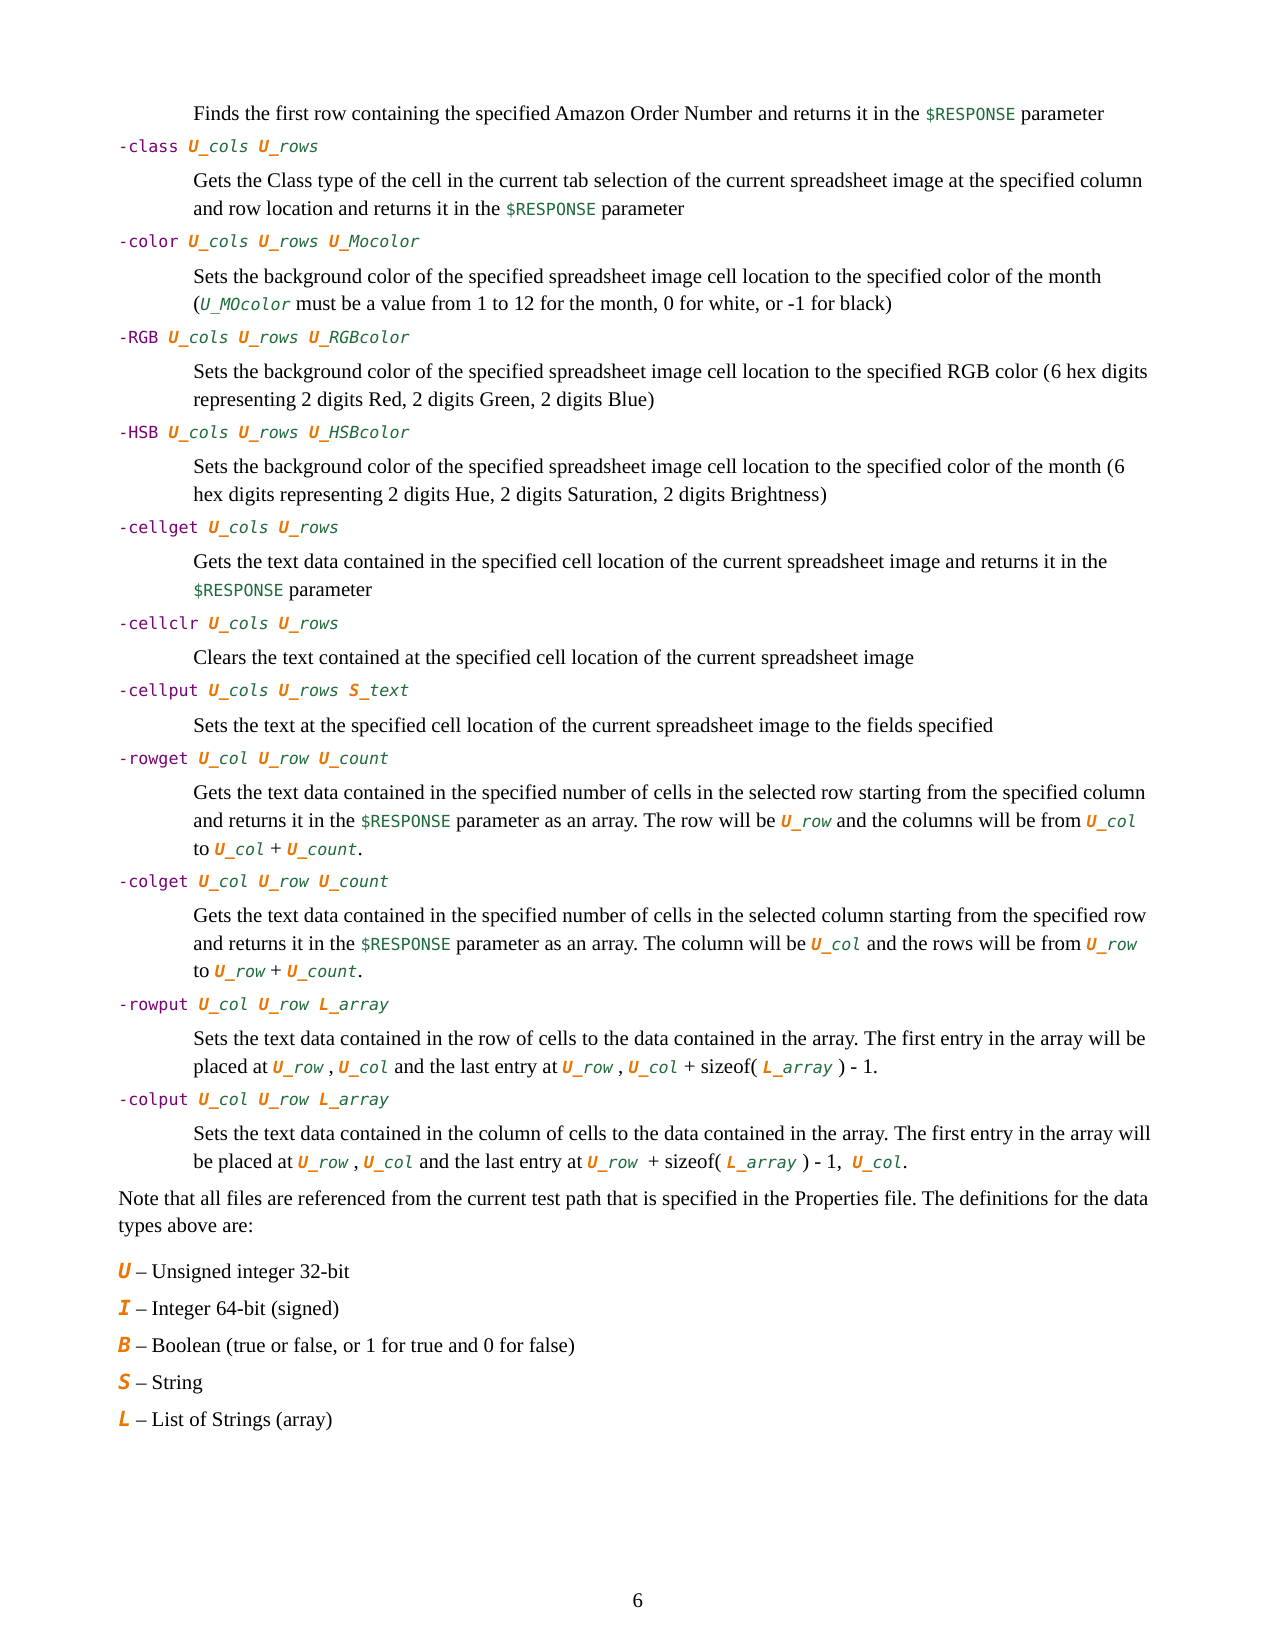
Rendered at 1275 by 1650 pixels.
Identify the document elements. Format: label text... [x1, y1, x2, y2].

subtitle Sets the background color of the specified spreadsheet image cell location to the specified color of the month (U_MOcolor must be a value from 1 to 12 for the month, 0 for white, or -1 for black) [193, 263, 1157, 315]
subtitle Finds the first row containing the specified Amazon Order Number and returns it in the $RESPONSE parameter [193, 101, 1157, 124]
subtitle -colput U_col U_row L_array [118, 1090, 1157, 1109]
subtitle -rowput U_col U_row L_array [118, 995, 1157, 1014]
subtitle -class U_cols U_rows [118, 137, 1157, 156]
subtitle Clears the text contained at the specified cell location of the current spreadsheet image [193, 645, 1157, 669]
subtitle -rowget U_col U_row U_count [118, 749, 1157, 768]
subtitle Sets the text data contained in the column of cells to the data contained in the array. The first entry in the array will be placed at U_row , U_col and the last entry at U_row + sizeof( L_array ) - 1, U_col. [193, 1121, 1157, 1173]
subtitle -color U_cols U_rows U_Mocolor [118, 232, 1157, 252]
subtitle -cellput U_cols U_rows S_text [118, 681, 1157, 701]
subtitle Sets the background color of the specified spreadsheet image cell location to the specified color of the month (6 hex digits representing 2 digits Hue, 2 digits Saturation, 2 digits Brightness) [193, 454, 1157, 506]
subtitle Gets the text data contained in the specified cell location of the current spreadsheet image and returns it in the $RESPONSE parameter [193, 549, 1157, 601]
subtitle Gets the text data contained in the specified number of cells in the selected column starting from the specified row and returns it in the $RESPONSE parameter as an array. The column will be U_col and the rows will be from U_row to U_row + U_count. [193, 903, 1157, 982]
subtitle Sets the text at the specified cell location of the current spreadsheet image to the fields specified [193, 712, 1157, 737]
subtitle Sets the text data contained in the row of cells to the data contained in the array. The first entry in the array will be placed at U_row , U_col and the last entry at U_row , U_col + sizeof( L_array ) - 1. [193, 1026, 1157, 1078]
subtitle I – Integer 64-bit (signed) [118, 1296, 1157, 1320]
subtitle Gets the text data contained in the specified number of cells in the selected row starting from the specified column and returns it in the $RESPONSE parameter as an array. The row will be U_row and the columns will be from U_col to U_col + U_count. [193, 780, 1157, 859]
subtitle -cellget U_cols U_rows [118, 518, 1157, 538]
subtitle -HSB U_cols U_rows U_HSBcolor [118, 423, 1157, 442]
subtitle L – List of Strings (array) [118, 1407, 1157, 1431]
subtitle B – Boolean (true or false, or 1 for true and 0 for false) [118, 1333, 1157, 1357]
subtitle U – Unsigned integer 32-bit [118, 1259, 1157, 1283]
subtitle S – String [118, 1369, 1157, 1394]
subtitle -colget U_col U_row U_count [118, 872, 1157, 891]
subtitle -cellclr U_cols U_rows [118, 614, 1157, 633]
subtitle -RGB U_cols U_rows U_RGBcolor [118, 328, 1157, 347]
subtitle Sets the background color of the specified spreadsheet image cell location to the specified RGB color (6 hex digits representing 2 digits Red, 2 digits Green, 2 digits Blue) [193, 359, 1157, 411]
subtitle Gets the Class type of the cell in the current tab selection of the current spreadsheet image at the specified column and row location and returns it in the $RESPONSE parameter [193, 168, 1157, 220]
subtitle Note that all files are referenced from the current test path that is specified in the Properties file. The definitions for the data types above are: [118, 1186, 1157, 1237]
